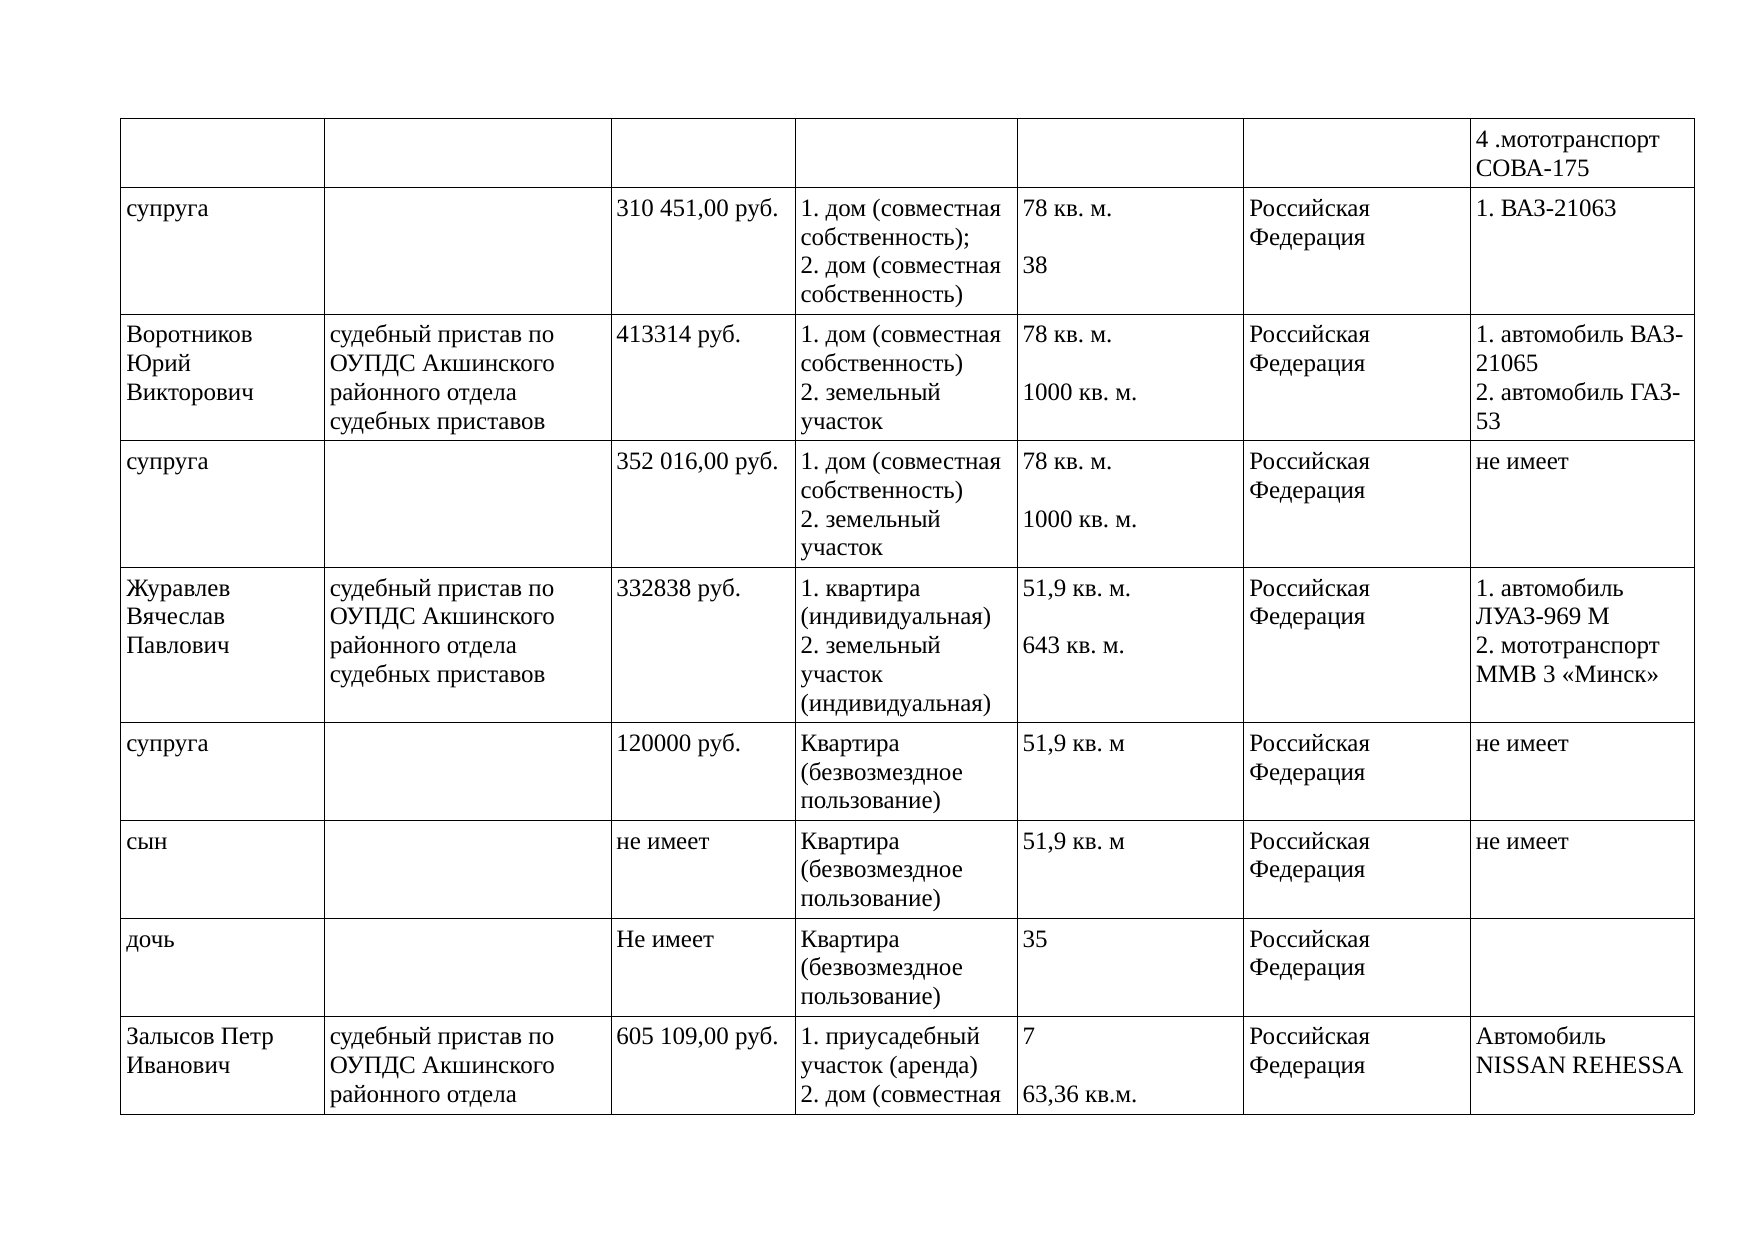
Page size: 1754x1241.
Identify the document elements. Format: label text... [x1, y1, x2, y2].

table_cell Российская Федерация [1244, 315, 1470, 440]
table_cell Российская Федерация [1244, 1017, 1470, 1113]
table_cell супруга [121, 723, 324, 820]
table_cell 78 кв. м. 1000 кв. м. [1018, 441, 1243, 567]
table_cell 605 109,00 руб. [612, 1017, 795, 1113]
table_cell 1. автомобиль ЛУАЗ-969 М 2. мототранспорт ММВ 3 «Минск» [1471, 568, 1694, 722]
table_cell 352 016,00 руб. [612, 441, 795, 567]
table_cell Квартира (безвозмездное пользование) [796, 821, 1017, 918]
table_cell 51,9 кв. м. 643 кв. м. [1018, 568, 1243, 722]
table_cell 1. автомобиль ВАЗ-21065 2. автомобиль ГАЗ-53 [1471, 315, 1694, 440]
table_cell [612, 119, 795, 187]
table_cell [1244, 119, 1470, 187]
table_cell 7 63,36 кв.м. [1018, 1017, 1243, 1113]
table_cell [121, 119, 324, 187]
table_cell Российская Федерация [1244, 441, 1470, 567]
table_cell [325, 188, 611, 314]
table_cell [325, 119, 611, 187]
table_cell 1. дом (совместная собственность) 2. земельный участок [796, 441, 1017, 567]
table_cell [325, 821, 611, 918]
table_cell Российская Федерация [1244, 188, 1470, 314]
table_cell 1. дом (совместная собственность) 2. земельный участок [796, 315, 1017, 440]
table_cell Квартира (безвозмездное пользование) [796, 723, 1017, 820]
table_cell [1471, 919, 1694, 1016]
table_cell 35 [1018, 919, 1243, 1016]
table_cell 310 451,00 руб. [612, 188, 795, 314]
table_cell 120000 руб. [612, 723, 795, 820]
table_cell не имеет [1471, 723, 1694, 820]
table_cell 1. дом (совместная собственность); 2. дом (совместная собственность) [796, 188, 1017, 314]
table_cell 1. ВАЗ-21063 [1471, 188, 1694, 314]
table_cell 413314 руб. [612, 315, 795, 440]
table_cell не имеет [1471, 821, 1694, 918]
table_cell [325, 441, 611, 567]
table_cell судебный пристав по ОУПДС Акшинского районного отдела судебных приставов [325, 568, 611, 722]
table_cell Российская Федерация [1244, 723, 1470, 820]
table_cell 1. приусадебный участок (аренда) 2. дом (совместная [796, 1017, 1017, 1113]
table_cell 4 .мототранспорт СОВА-175 [1471, 119, 1694, 187]
table_cell супруга [121, 188, 324, 314]
table_cell 78 кв. м. 38 [1018, 188, 1243, 314]
table_cell не имеет [1471, 441, 1694, 567]
table_cell не имеет [612, 821, 795, 918]
table_cell 51,9 кв. м [1018, 821, 1243, 918]
table_cell Российская Федерация [1244, 919, 1470, 1016]
table_cell [325, 919, 611, 1016]
table_cell супруга [121, 441, 324, 567]
table_cell 78 кв. м. 1000 кв. м. [1018, 315, 1243, 440]
table_cell судебный пристав по ОУПДС Акшинского районного отдела [325, 1017, 611, 1113]
table_cell дочь [121, 919, 324, 1016]
table_cell Не имеет [612, 919, 795, 1016]
table_cell Журавлев Вячеслав Павлович [121, 568, 324, 722]
table_cell [796, 119, 1017, 187]
table_cell [1018, 119, 1243, 187]
table_cell [325, 723, 611, 820]
table_cell судебный пристав по ОУПДС Акшинского районного отдела судебных приставов [325, 315, 611, 440]
table_cell Квартира (безвозмездное пользование) [796, 919, 1017, 1016]
table_cell Воротников Юрий Викторович [121, 315, 324, 440]
table_cell Залысов Петр Иванович [121, 1017, 324, 1113]
table_cell 1. квартира (индивидуальная) 2. земельный участок (индивидуальная) [796, 568, 1017, 722]
table_cell сын [121, 821, 324, 918]
table_cell 332838 руб. [612, 568, 795, 722]
table_cell 51,9 кв. м [1018, 723, 1243, 820]
table_cell Российская Федерация [1244, 568, 1470, 722]
table_cell Автомобиль NISSAN REHESSA [1471, 1017, 1694, 1113]
table_cell Российская Федерация [1244, 821, 1470, 918]
